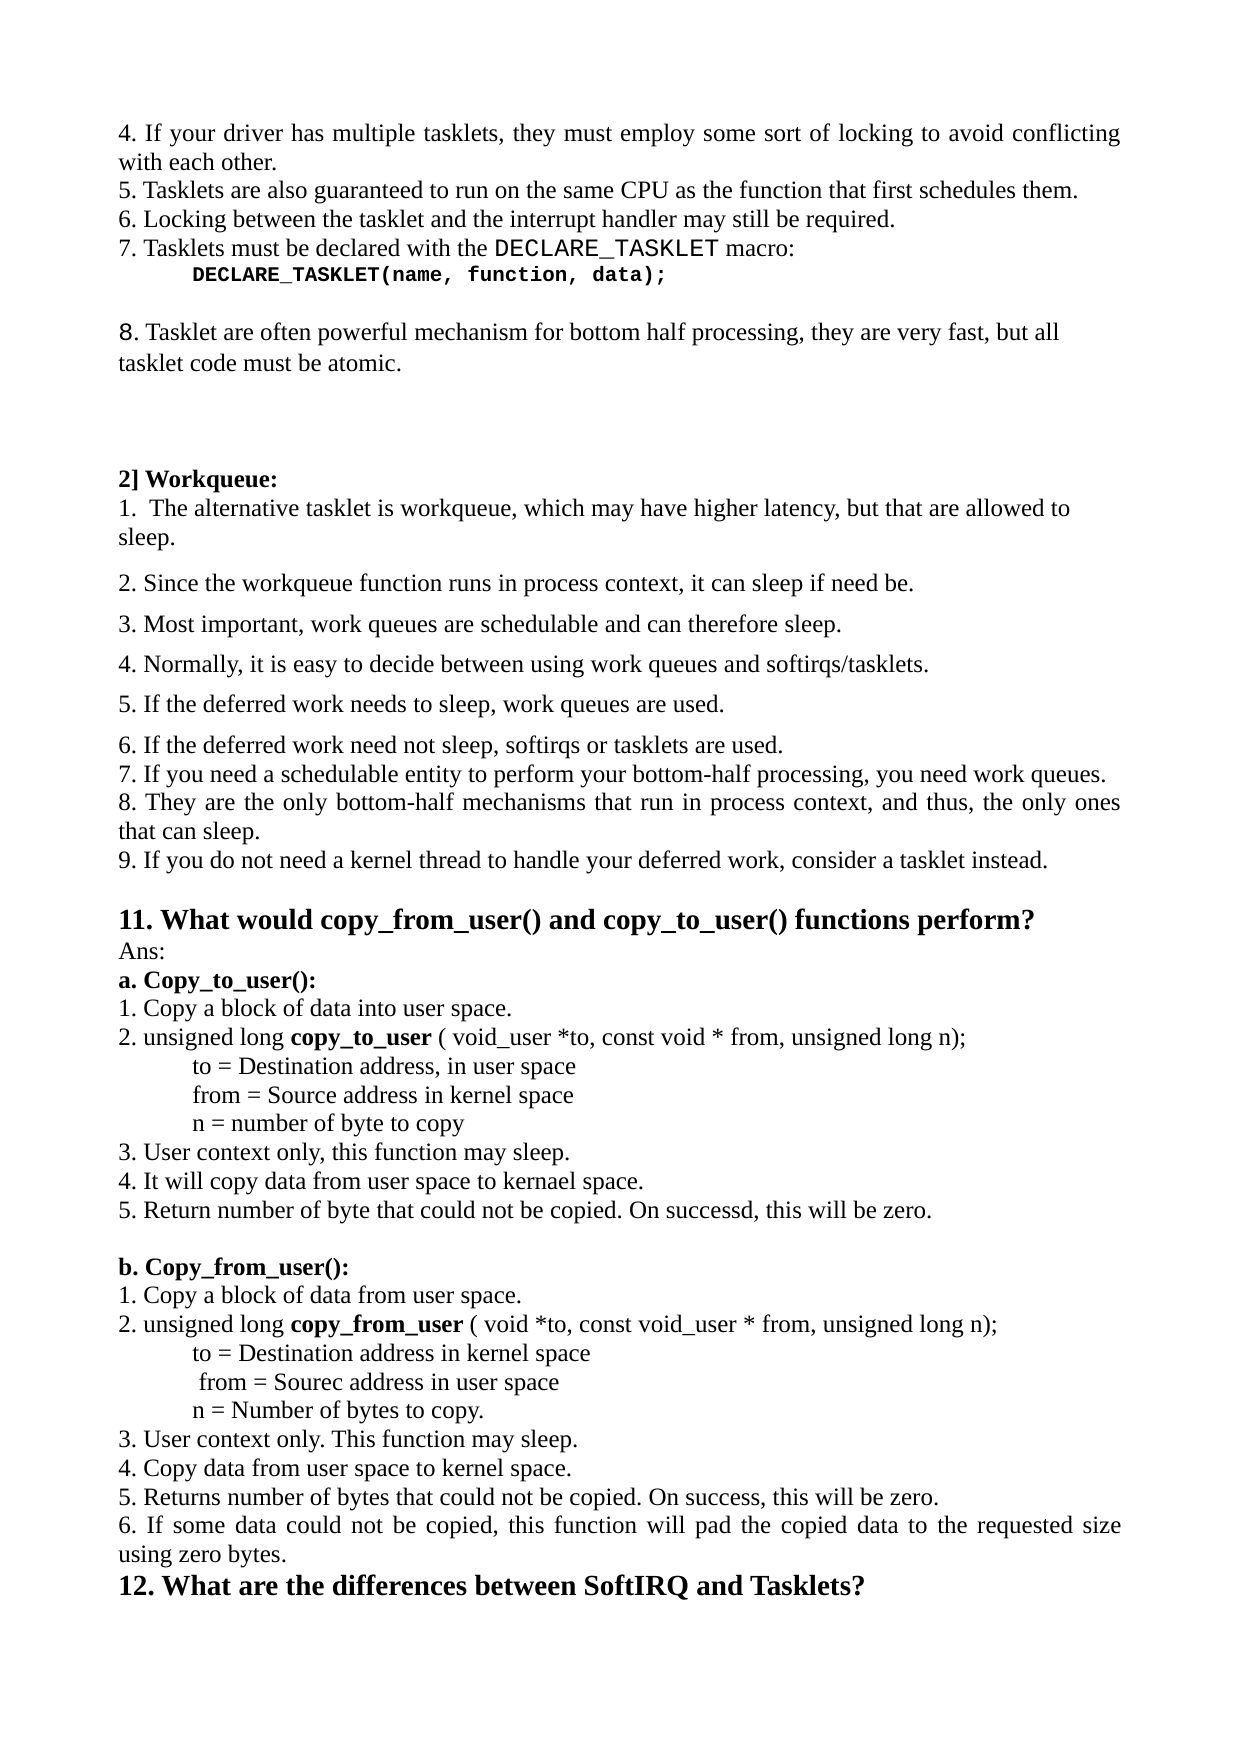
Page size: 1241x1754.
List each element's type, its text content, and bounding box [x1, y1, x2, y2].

text Ans: [118, 936, 1122, 965]
text 4. Normally, it is easy to decide between using work queues and softirqs/tasklets. [118, 649, 1122, 678]
text 7. Tasklets must be declared with the DECLARE_TASKLET macro: [118, 233, 1122, 264]
text from = Sourec address in user space [118, 1367, 1122, 1396]
text 5. Returns number of bytes that could not be copied. On success, this will be zero. [118, 1482, 1122, 1511]
text 1. Copy a block of data into user space. [118, 993, 1122, 1022]
text 7. If you need a schedulable entity to perform your bottom-half processing, you need work queues. [118, 759, 1122, 787]
text 1. Copy a block of data from user space. [118, 1281, 1122, 1309]
text 6. If some data could not be copied, this function will pad the copied data to the requested size using zero bytes. [118, 1511, 1122, 1568]
text to = Destination address, in user space [118, 1051, 1122, 1080]
text 6. If the deferred work need not sleep, softirqs or tasklets are used. [118, 730, 1122, 759]
text 9. If you do not need a kernel thread to handle your deferred work, consider a tasklet instead. [118, 845, 1122, 874]
text 2. unsigned long copy_to_user ( void_user *to, const void * from, unsigned long n); [118, 1022, 1122, 1051]
text n = Number of bytes to copy. [118, 1396, 1122, 1424]
text 4. If your driver has multiple tasklets, they must employ some sort of locking to avoid conflicting with each other. [118, 118, 1122, 176]
text 3. User context only, this function may sleep. [118, 1137, 1122, 1166]
text 3. User context only. This function may sleep. [118, 1424, 1122, 1453]
text 4. It will copy data from user space to kernael space. [118, 1166, 1122, 1195]
text from = Source address in kernel space [118, 1080, 1122, 1108]
text to = Destination address in kernel space [118, 1338, 1122, 1367]
text 2. unsigned long copy_from_user ( void *to, const void_user * from, unsigned long n); [118, 1309, 1122, 1338]
text 1. The alternative tasklet is workqueue, which may have higher latency, but that are allowed to sleep. [118, 493, 1122, 551]
text 12. What are the differences between SoftIRQ and Tasklets? [118, 1568, 1122, 1602]
text 4. Copy data from user space to kernel space. [118, 1453, 1122, 1482]
text b. Copy_from_user(): [118, 1252, 1122, 1281]
text 8. Tasklet are often powerful mechanism for bottom half processing, they are very fast, but all tasklet code must be atomic. [118, 317, 1122, 377]
text 2] Workqueue: [118, 464, 1122, 493]
text 5. Return number of byte that could not be copied. On successd, this will be zero. [118, 1195, 1122, 1223]
text 5. If the deferred work needs to sleep, work queues are used. [118, 689, 1122, 718]
text 3. Most important, work queues are schedulable and can therefore sleep. [118, 609, 1122, 637]
text n = number of byte to copy [118, 1108, 1122, 1137]
text 8. They are the only bottom-half mechanisms that run in process context, and thus, the only ones that can sleep. [118, 787, 1122, 845]
text 5. Tasklets are also guaranteed to run on the same CPU as the function that first schedules them. [118, 176, 1122, 204]
text DECLARE_TASKLET(name, function, data); [118, 264, 1122, 288]
text 2. Since the workqueue function runs in process context, it can sleep if need be. [118, 568, 1122, 597]
text 6. Locking between the tasklet and the interrupt handler may still be required. [118, 204, 1122, 233]
text a. Copy_to_user(): [118, 965, 1122, 993]
text 11. What would copy_from_user() and copy_to_user() functions perform? [118, 902, 1122, 936]
